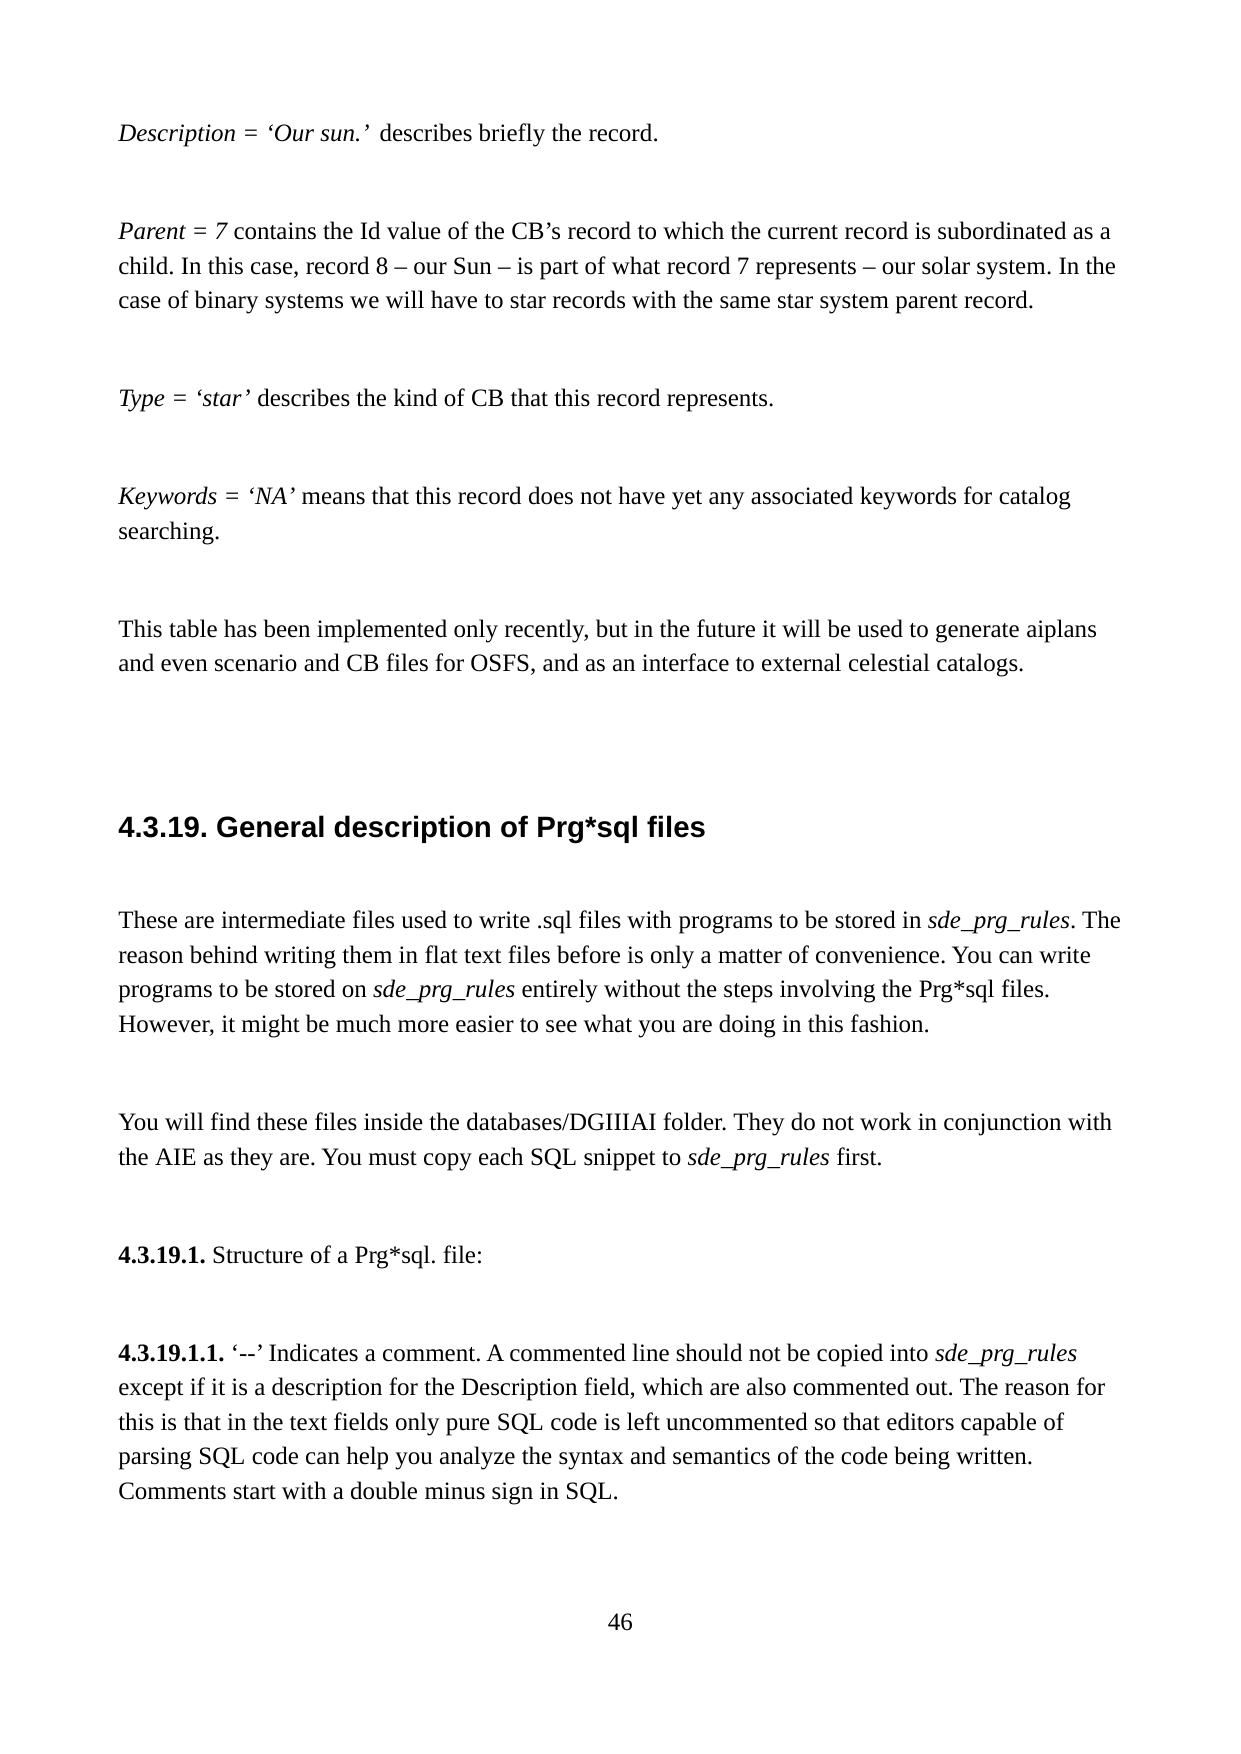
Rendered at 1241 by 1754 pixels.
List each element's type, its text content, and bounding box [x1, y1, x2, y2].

text Keywords = ‘NA’ means that this record does not have yet any associated keywords for catalog searching. [118, 481, 1122, 545]
text This table has been implemented only recently, but in the future it will be used to generate aiplans and even scenario and CB files for OSFS, and as an interface to external celestial catalogs. [118, 614, 1122, 677]
text These are intermediate files used to write .sql files with programs to be stored in sde_prg_rules. The reason behind writing them in flat text files before is only a matter of convenience. You can write programs to be stored on sde_prg_rules entirely without the steps involving the Prg*sql files. However, it might be much more easier to see what you are doing in this fashion. [118, 906, 1122, 1038]
text 4.3.19.1. Structure of a Prg*sql. file: [118, 1240, 1122, 1268]
text Description = ‘Our sun.’ describes briefly the record. [118, 118, 1122, 147]
subtitle 4.3.19. General description of Prg*sql files [118, 810, 1122, 844]
text Parent = 7 contains the Id value of the CB’s record to which the current record is subordinated as a child. In this case, record 8 – our Sun – is part of what record 7 represents – our solar system. In the case of binary systems we will have to star records with the same star system parent record. [118, 216, 1122, 314]
text You will find these files inside the databases/DGIIIAI folder. They do not work in conjunction with the AIE as they are. You must copy each SQL snippet to sde_prg_rules first. [118, 1107, 1122, 1170]
text Type = ‘star’ describes the kind of CB that this record represents. [118, 383, 1122, 412]
text 4.3.19.1.1. ‘--’ Indicates a comment. A commented line should not be copied into sde_prg_rules except if it is a description for the Description field, which are also commented out. The reason for this is that in the text fields only pure SQL code is left uncommented so that editors capable of parsing SQL code can help you analyze the syntax and semantics of the code being written. Comments start with a double minus sign in SQL. [118, 1338, 1122, 1504]
